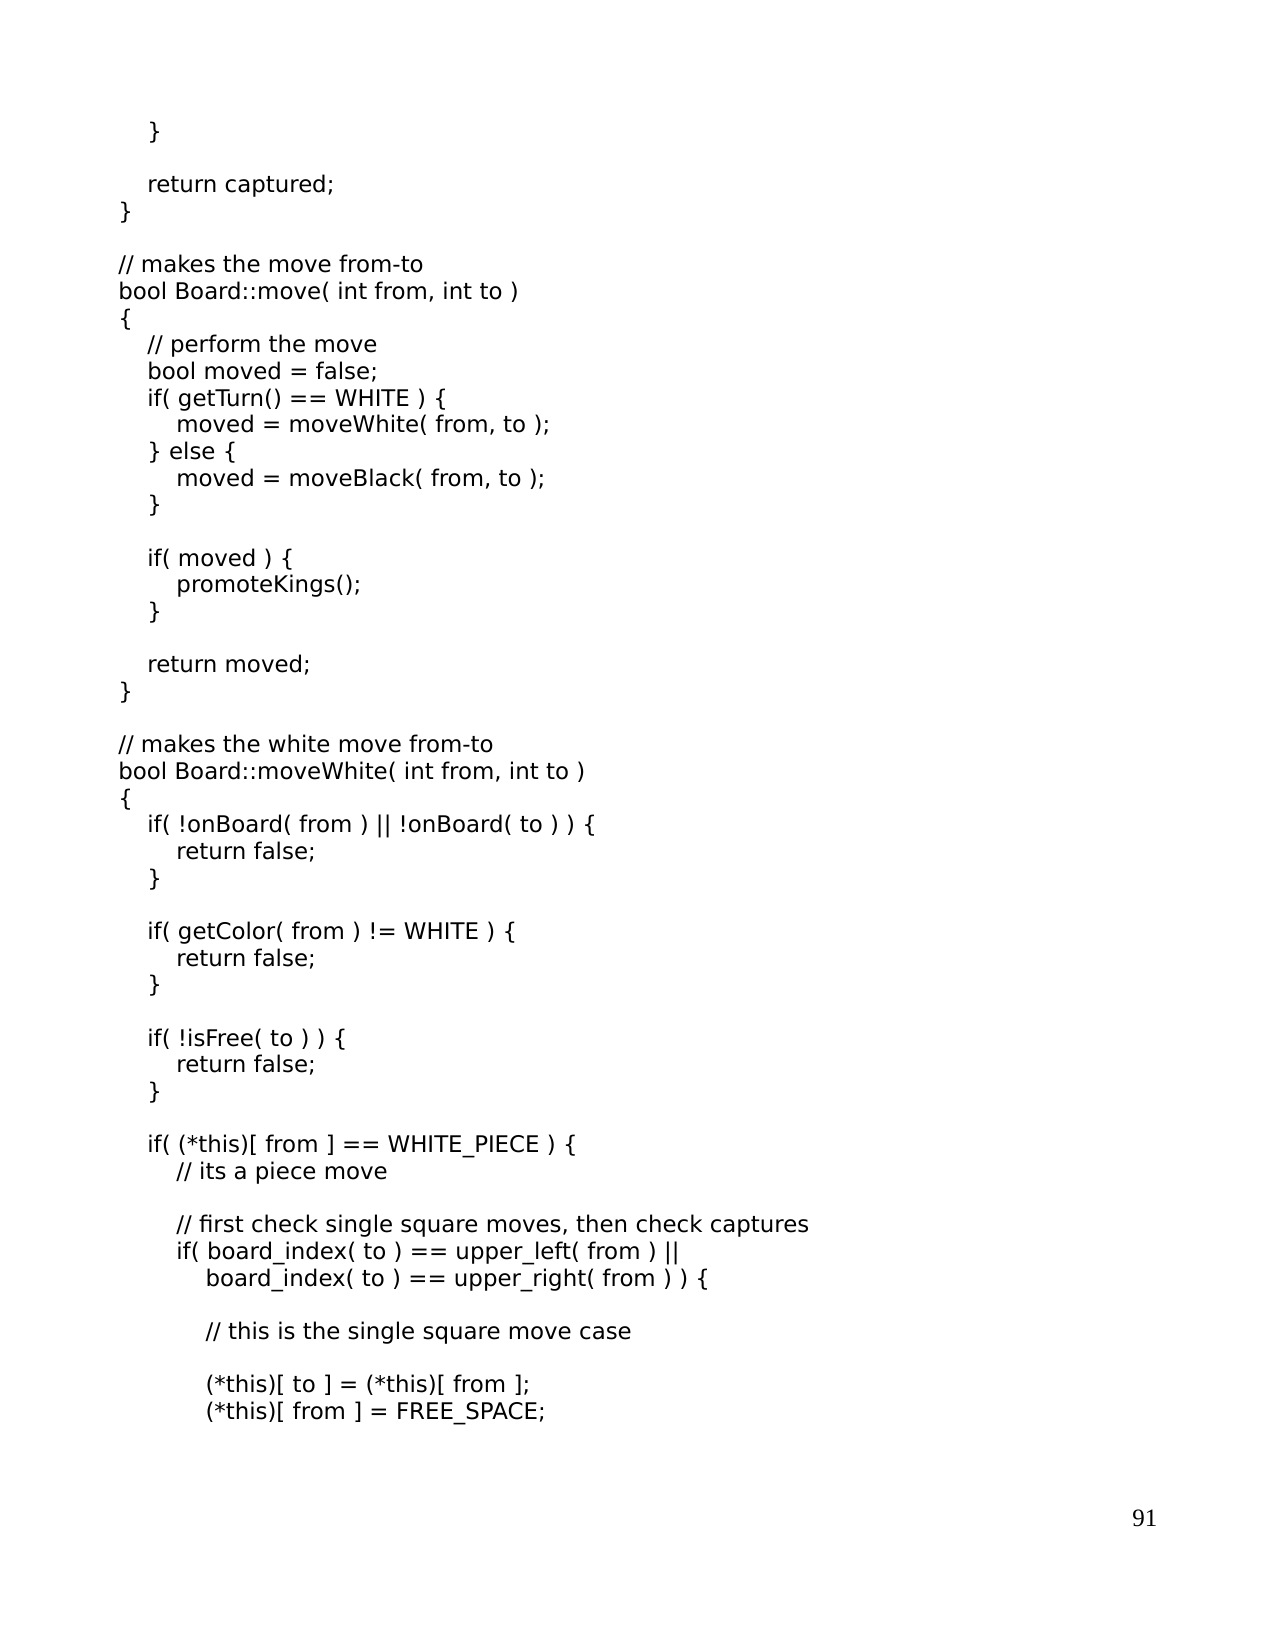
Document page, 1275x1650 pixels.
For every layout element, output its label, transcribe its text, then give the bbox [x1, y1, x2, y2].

text if( getTurn() == WHITE ) { [118, 385, 1157, 411]
text } [118, 971, 1157, 998]
text // perform the move [118, 331, 1157, 358]
text } [118, 865, 1157, 891]
text } else { [118, 438, 1157, 465]
text return false; [118, 1051, 1157, 1078]
text promoteKings(); [118, 571, 1157, 598]
text { [118, 305, 1157, 331]
text // this is the single square move case [118, 1318, 1157, 1345]
text return false; [118, 838, 1157, 865]
text return moved; [118, 651, 1157, 678]
text bool Board::move( int from, int to ) [118, 278, 1157, 305]
text bool Board::moveWhite( int from, int to ) [118, 758, 1157, 785]
text // makes the white move from-to [118, 731, 1157, 758]
text } [118, 118, 1157, 145]
text board_index( to ) == upper_right( from ) ) { [118, 1265, 1157, 1291]
text if( getColor( from ) != WHITE ) { [118, 918, 1157, 945]
text // its a piece move [118, 1158, 1157, 1185]
text if( !isFree( to ) ) { [118, 1025, 1157, 1051]
text moved = moveWhite( from, to ); [118, 411, 1157, 438]
text if( moved ) { [118, 545, 1157, 571]
text return false; [118, 945, 1157, 971]
text (*this)[ from ] = FREE_SPACE; [118, 1398, 1157, 1425]
text // first check single square moves, then check captures [118, 1211, 1157, 1238]
text } [118, 198, 1157, 225]
text if( !onBoard( from ) || !onBoard( to ) ) { [118, 811, 1157, 838]
text if( board_index( to ) == upper_left( from ) || [118, 1238, 1157, 1265]
text } [118, 491, 1157, 518]
text } [118, 678, 1157, 705]
text { [118, 785, 1157, 811]
text bool moved = false; [118, 358, 1157, 385]
text if( (*this)[ from ] == WHITE_PIECE ) { [118, 1131, 1157, 1158]
text (*this)[ to ] = (*this)[ from ]; [118, 1371, 1157, 1398]
text } [118, 1078, 1157, 1105]
text } [118, 598, 1157, 625]
text // makes the move from-to [118, 251, 1157, 278]
text return captured; [118, 171, 1157, 198]
text moved = moveBlack( from, to ); [118, 465, 1157, 491]
